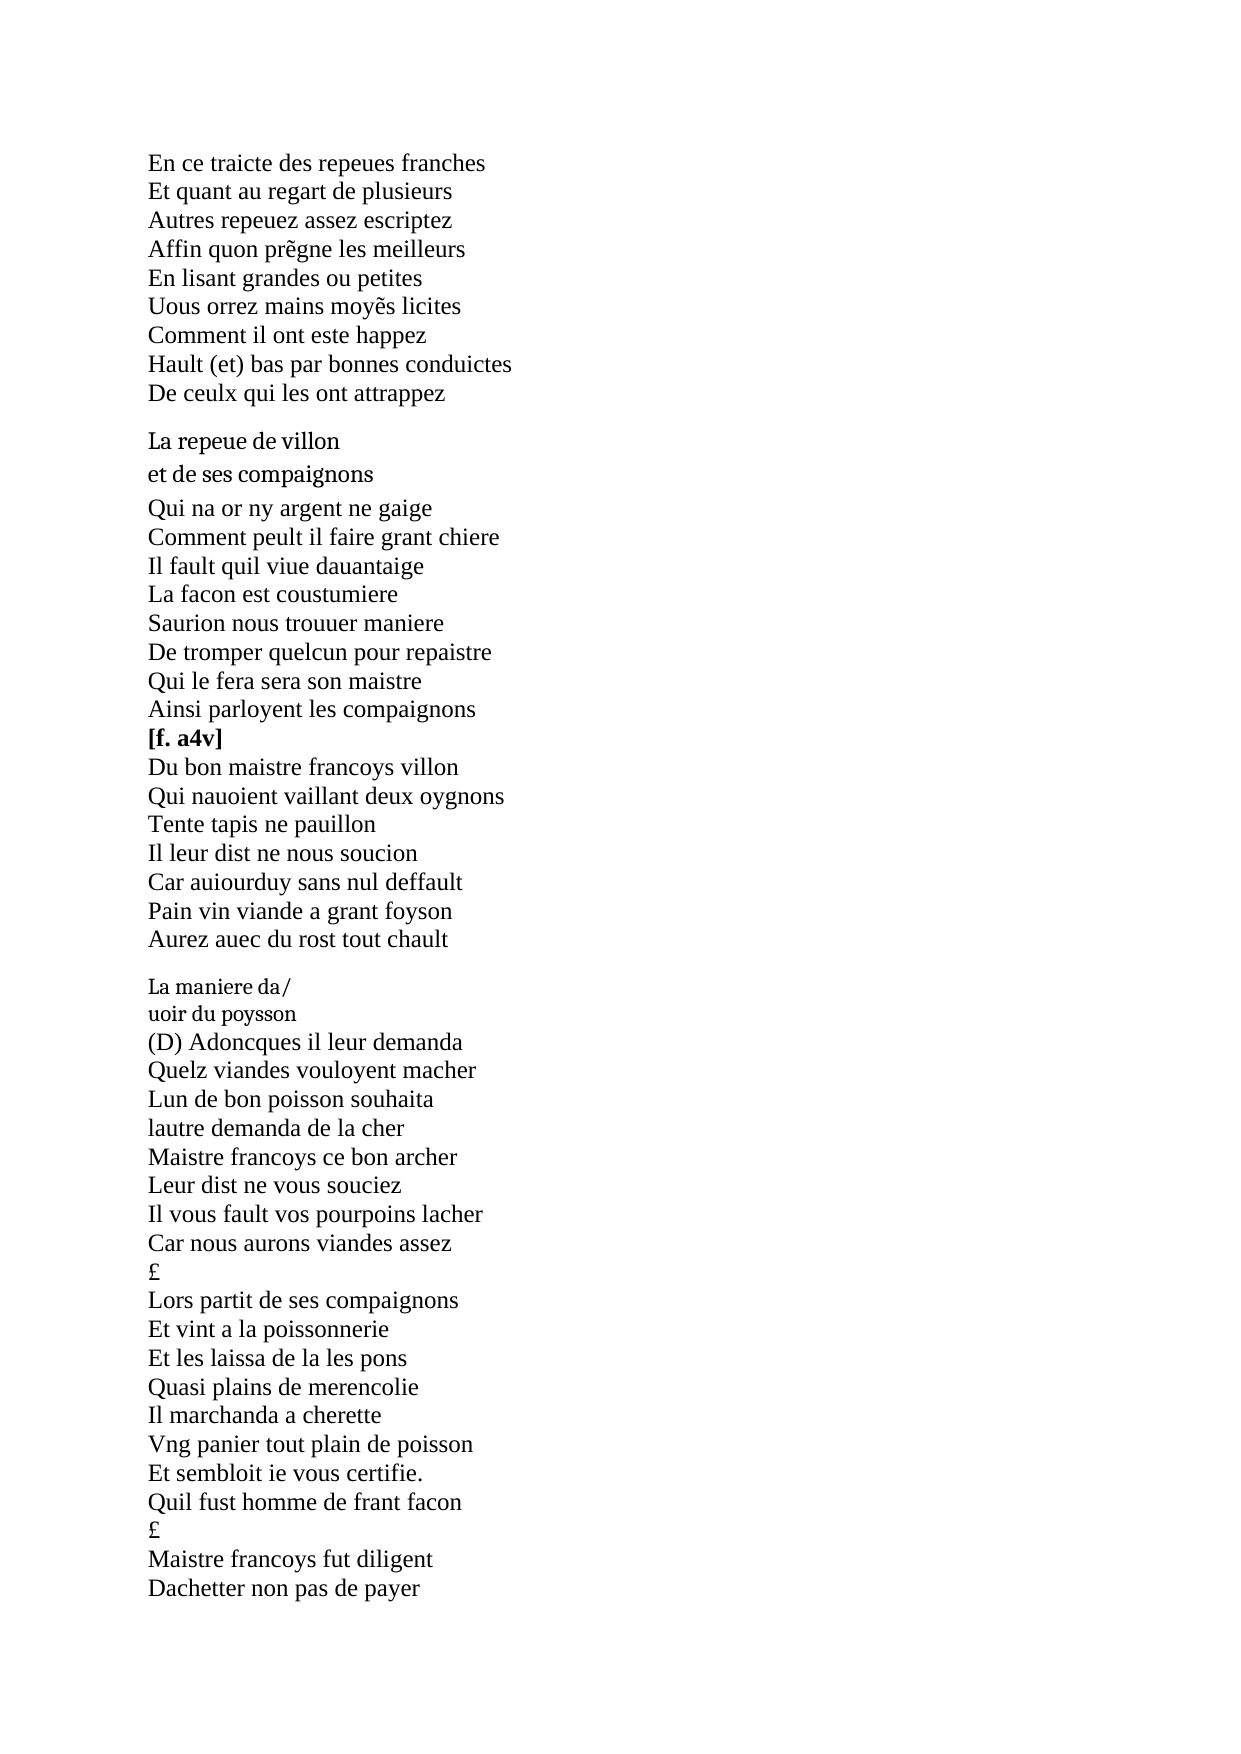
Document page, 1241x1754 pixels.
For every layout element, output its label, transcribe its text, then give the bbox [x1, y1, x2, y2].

text Lors partit de ses compaignons [148, 1286, 1093, 1314]
text Maistre francoys ce bon archer [148, 1142, 1093, 1171]
text Leur dist ne vous souciez [148, 1171, 1093, 1199]
text Tente tapis ne pauillon [148, 809, 1093, 838]
text Et sembloit ie vous certifie. [148, 1458, 1093, 1487]
text Quasi plains de merencolie [148, 1372, 1093, 1401]
text Il vous fault vos pourpoins lacher [148, 1199, 1093, 1228]
text £ [148, 1257, 1093, 1286]
text Et quant au regart de plusieurs [148, 176, 1093, 205]
text Autres repeuez assez escriptez [148, 205, 1093, 234]
text Aurez auec du rost tout chault [148, 924, 1093, 953]
text Uous orrez mains moyẽs licites [148, 291, 1093, 320]
text Il fault quil viue dauantaige [148, 551, 1093, 579]
text Saurion nous trouuer maniere [148, 608, 1093, 637]
text Comment peult il faire grant chiere [148, 522, 1093, 551]
text Car nous aurons viandes assez [148, 1228, 1093, 1257]
text Vng panier tout plain de poisson [148, 1429, 1093, 1458]
subtitle La repeue de villon et de ses compaignons [148, 427, 1093, 489]
text Qui le fera sera son maistre [148, 666, 1093, 694]
text La facon est coustumiere [148, 579, 1093, 608]
text Quil fust homme de frant facon [148, 1487, 1093, 1516]
text (D) Adoncques il leur demanda [148, 1027, 1093, 1056]
text Lun de bon poisson souhaita [148, 1084, 1093, 1113]
text Il marchanda a cherette [148, 1401, 1093, 1429]
text Car auiourduy sans nul deffault [148, 867, 1093, 896]
text Et vint a la poissonnerie [148, 1314, 1093, 1343]
text De ceulx qui les ont attrappez [148, 378, 1093, 406]
text Du bon maistre francoys villon [148, 752, 1093, 781]
text Hault (et) bas par bonnes conduictes [148, 349, 1093, 378]
text [f. a4v] [148, 723, 1093, 752]
text Qui nauoient vaillant deux oygnons [148, 781, 1093, 809]
text Qui na or ny argent ne gaige [148, 493, 1093, 522]
subtitle La maniere da/ uoir du poysson [148, 974, 1093, 1027]
text Et les laissa de la les pons [148, 1343, 1093, 1372]
text Dachetter non pas de payer [148, 1573, 1093, 1602]
text Maistre francoys fut diligent [148, 1544, 1093, 1573]
text Pain vin viande a grant foyson [148, 896, 1093, 924]
text Quelz viandes vouloyent macher [148, 1056, 1093, 1084]
text Comment il ont este happez [148, 320, 1093, 349]
text De tromper quelcun pour repaistre [148, 637, 1093, 666]
text En ce traicte des repeues franches [148, 148, 1093, 176]
text Ainsi parloyent les compaignons [148, 694, 1093, 723]
text Il leur dist ne nous soucion [148, 838, 1093, 867]
text Affin quon prẽgne les meilleurs [148, 234, 1093, 263]
text En lisant grandes ou petites [148, 263, 1093, 291]
text lautre demanda de la cher [148, 1113, 1093, 1142]
text £ [148, 1516, 1093, 1544]
